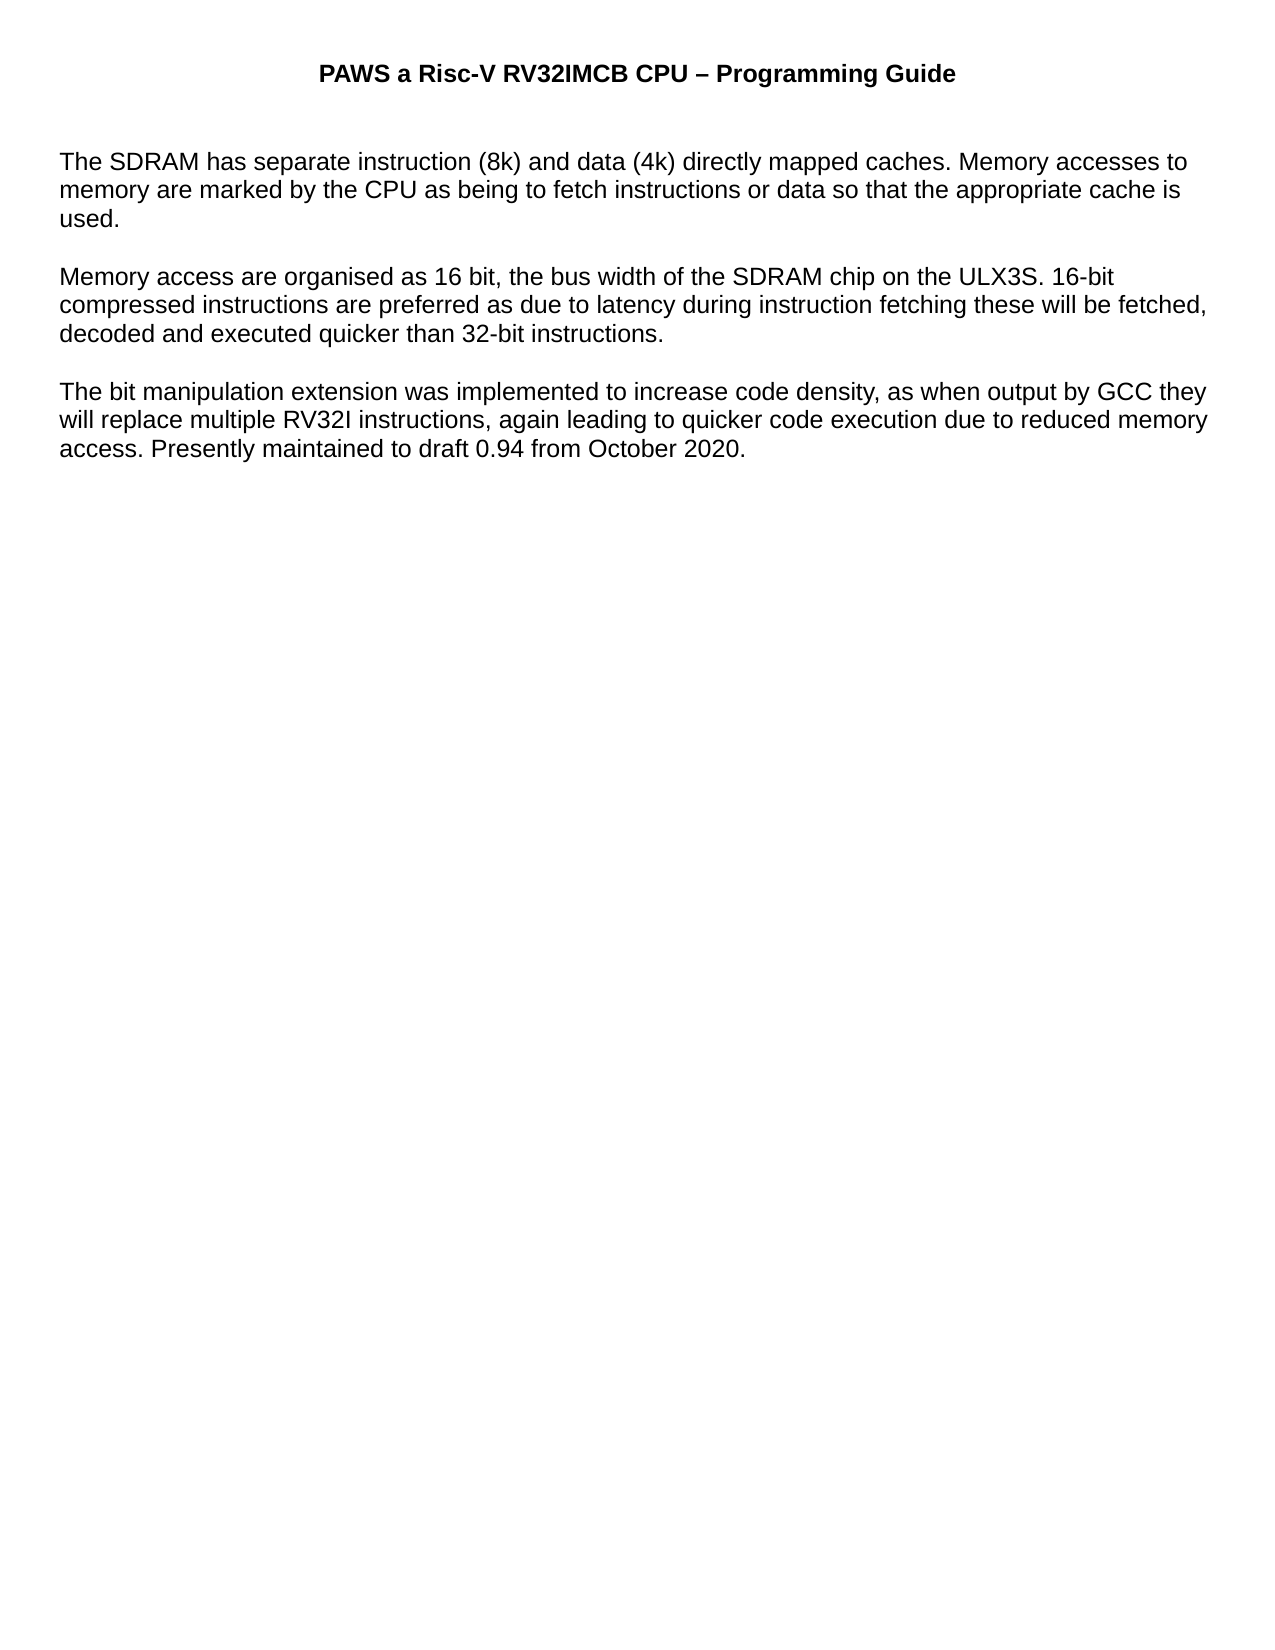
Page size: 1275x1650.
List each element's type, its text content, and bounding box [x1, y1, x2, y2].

text The bit manipulation extension was implemented to increase code density, as when output by GCC they will replace multiple RV32I instructions, again leading to quicker code execution due to reduced memory access. Presently maintained to draft 0.94 from October 2020. [59, 377, 1216, 463]
text Memory access are organised as 16 bit, the bus width of the SDRAM chip on the ULX3S. 16-bit compressed instructions are preferred as due to latency during instruction fetching these will be fetched, decoded and executed quicker than 32-bit instructions. [59, 262, 1216, 348]
text The SDRAM has separate instruction (8k) and data (4k) directly mapped caches. Memory accesses to memory are marked by the CPU as being to fetch instructions or data so that the appropriate cache is used. [59, 147, 1216, 233]
